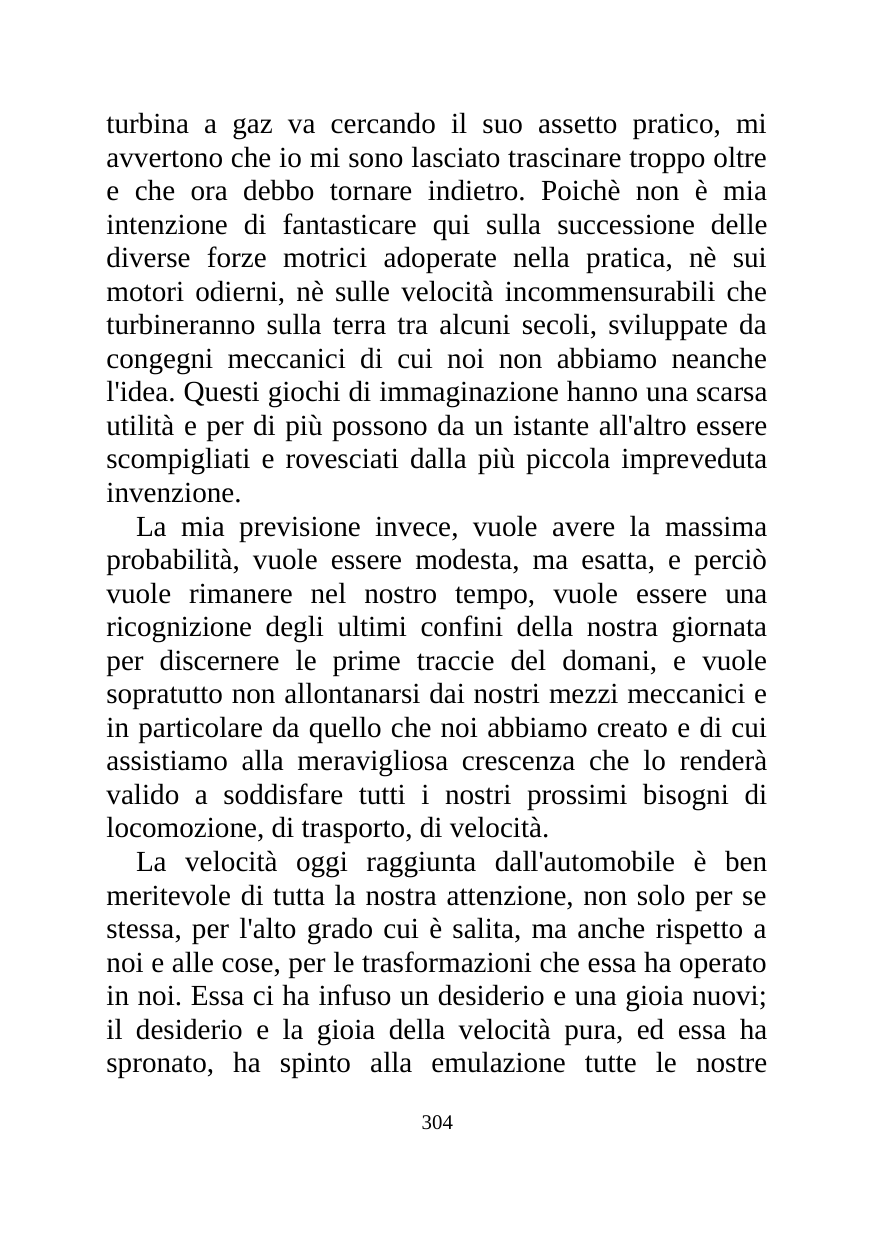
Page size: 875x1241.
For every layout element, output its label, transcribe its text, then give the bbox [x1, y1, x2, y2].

text La mia previsione invece, vuole avere la massima probabilità, vuole essere modesta, ma esatta, e perciò vuole rimanere nel nostro tempo, vuole essere una ricognizione degli ultimi confini della nostra giornata per discernere le prime traccie del domani, e vuole sopratutto non allontanarsi dai nostri mezzi meccanici e in particolare da quello che noi abbiamo creato e di cui assistiamo alla meravigliosa crescenza che lo renderà valido a soddisfare tutti i nostri prossimi bisogni di locomozione, di trasporto, di velocità. [106, 509, 768, 844]
text turbina a gaz va cercando il suo assetto pratico, mi avvertono che io mi sono lasciato trascinare troppo oltre e che ora debbo tornare indietro. Poichè non è mia intenzione di fantasticare qui sulla successione delle diverse forze motrici adoperate nella pratica, nè sui motori odierni, nè sulle velocità incommensurabili che turbineranno sulla terra tra alcuni secoli, sviluppate da congegni meccanici di cui noi non abbiamo neanche l'idea. Questi giochi di immaginazione hanno una scarsa utilità e per di più possono da un istante all'altro essere scompigliati e rovesciati dalla più piccola impreveduta invenzione. [106, 106, 768, 509]
text La velocità oggi raggiunta dall'automobile è ben meritevole di tutta la nostra attenzione, non solo per se stessa, per l'alto grado cui è salita, ma anche rispetto a noi e alle cose, per le trasformazioni che essa ha operato in noi. Essa ci ha infuso un desiderio e una gioia nuovi; il desiderio e la gioia della velocità pura, ed essa ha spronato, ha spinto alla emulazione tutte le nostre [106, 844, 768, 1079]
